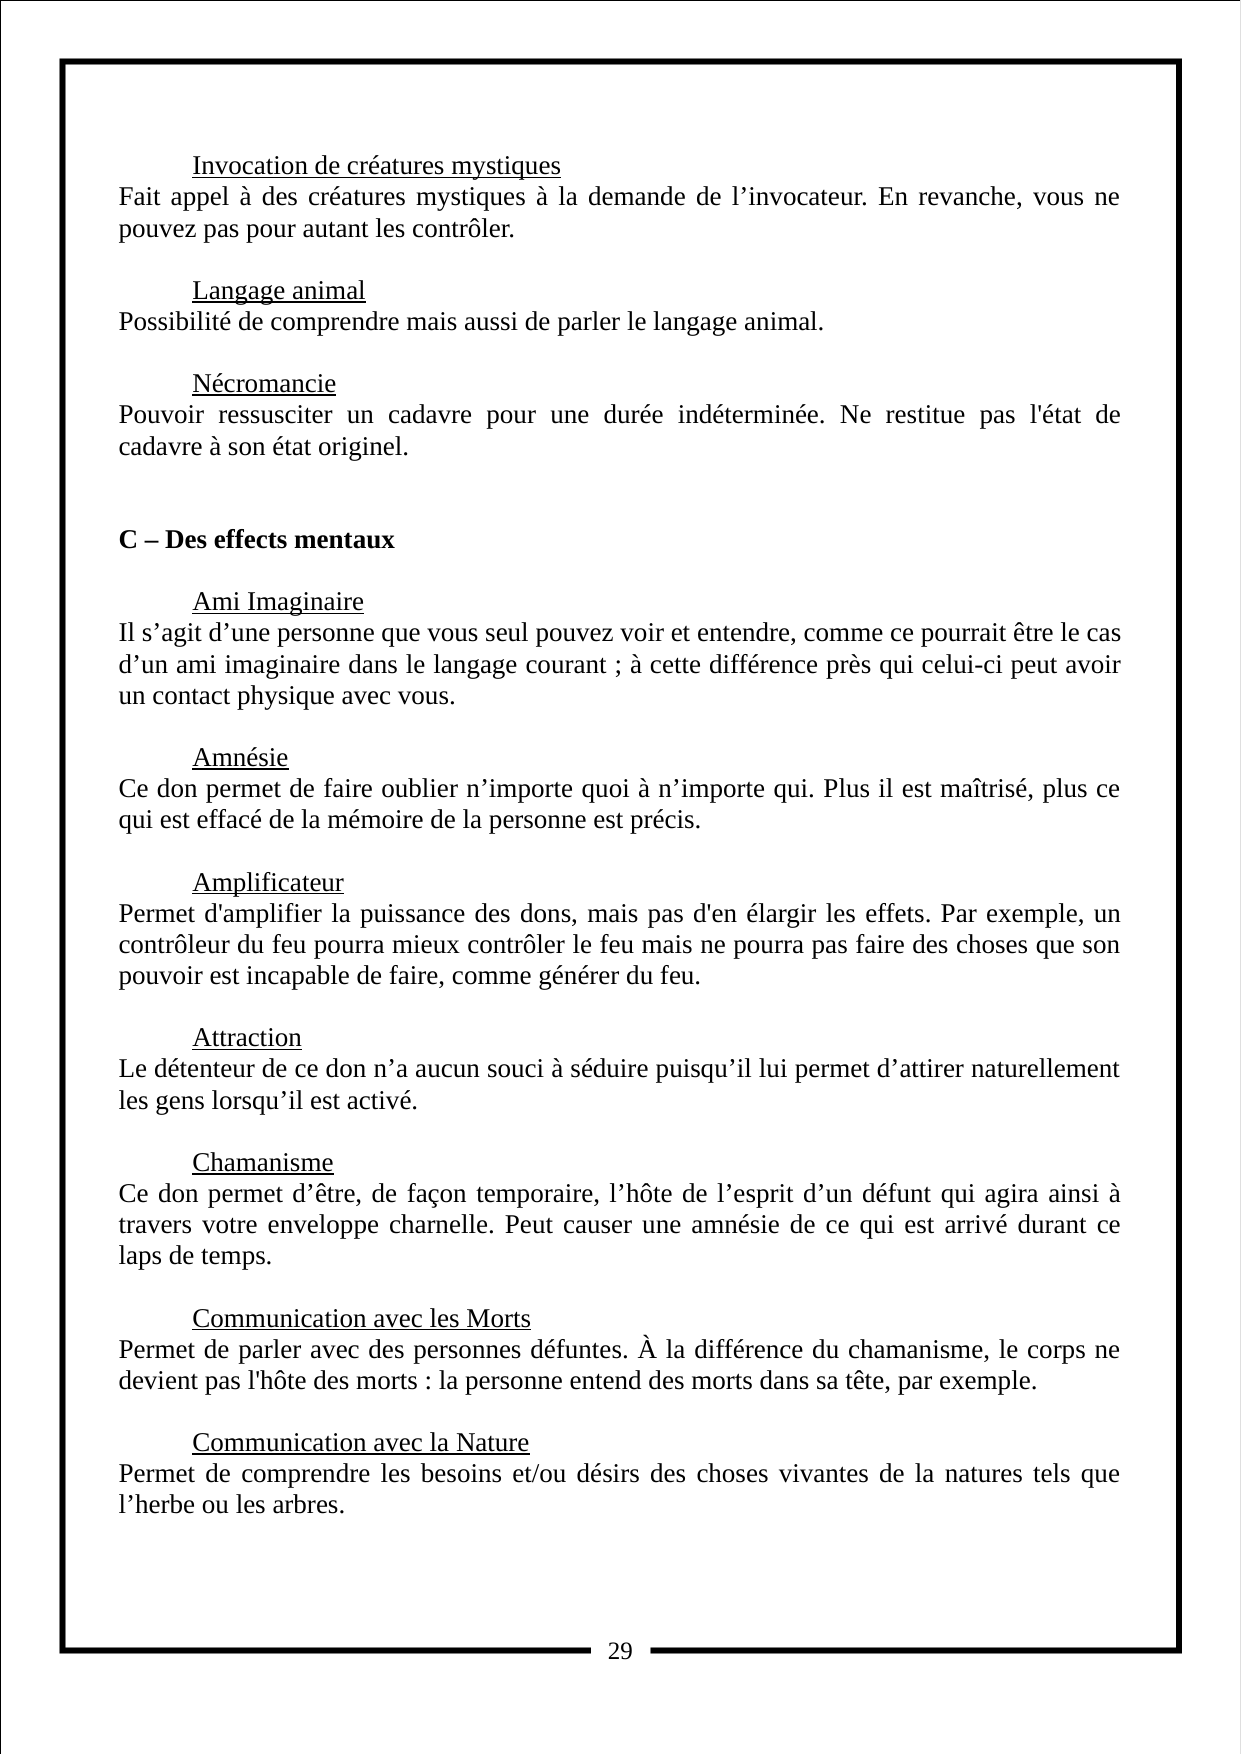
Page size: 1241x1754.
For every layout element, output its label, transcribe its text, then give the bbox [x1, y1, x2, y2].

picture [1, 1, 1240, 1754]
text Chamanisme [118, 1146, 1122, 1177]
text Permet d'amplifier la puissance des dons, mais pas d'en élargir les effets. Par exemple, un contrôleur du feu pourra mieux contrôler le feu mais ne pourra pas faire des choses que son pouvoir est incapable de faire, comme générer du feu. [118, 897, 1122, 990]
text C – Des effects mentaux [118, 523, 1122, 554]
text Ami Imaginaire [118, 585, 1122, 617]
text Il s’agit d’une personne que vous seul pouvez voir et entendre, comme ce pourrait être le cas d’un ami imaginaire dans le langage courant ; à cette différence près qui celui-ci peut avoir un contact physique avec vous. [118, 617, 1122, 710]
text Ce don permet de faire oublier n’importe quoi à n’importe qui. Plus il est maîtrisé, plus ce qui est effacé de la mémoire de la personne est précis. [118, 772, 1122, 834]
text Pouvoir ressusciter un cadavre pour une durée indéterminée. Ne restitue pas l'état de cadavre à son état originel. [118, 398, 1122, 461]
text Permet de parler avec des personnes défuntes. À la différence du chamanisme, le corps ne devient pas l'hôte des morts : la personne entend des morts dans sa tête, par exemple. [118, 1333, 1122, 1395]
text Possibilité de comprendre mais aussi de parler le langage animal. [118, 305, 1122, 336]
text Permet de comprendre les besoins et/ou désirs des choses vivantes de la natures tels que l’herbe ou les arbres. [118, 1457, 1122, 1520]
text Nécromancie [118, 367, 1122, 398]
text Fait appel à des créatures mystiques à la demande de l’invocateur. En revanche, vous ne pouvez pas pour autant les contrôler. [118, 181, 1122, 243]
text Communication avec la Nature [118, 1426, 1122, 1457]
text Langage animal [118, 274, 1122, 305]
text Ce don permet d’être, de façon temporaire, l’hôte de l’esprit d’un défunt qui agira ainsi à travers votre enveloppe charnelle. Peut causer une amnésie de ce qui est arrivé durant ce laps de temps. [118, 1177, 1122, 1271]
text Communication avec les Morts [118, 1302, 1122, 1333]
text Amplificateur [118, 866, 1122, 897]
text Le détenteur de ce don n’a aucun souci à séduire puisqu’il lui permet d’attirer naturellement les gens lorsqu’il est activé. [118, 1053, 1122, 1115]
text Amnésie [118, 741, 1122, 772]
text Attraction [118, 1021, 1122, 1053]
text Invocation de créatures mystiques [118, 149, 1122, 181]
